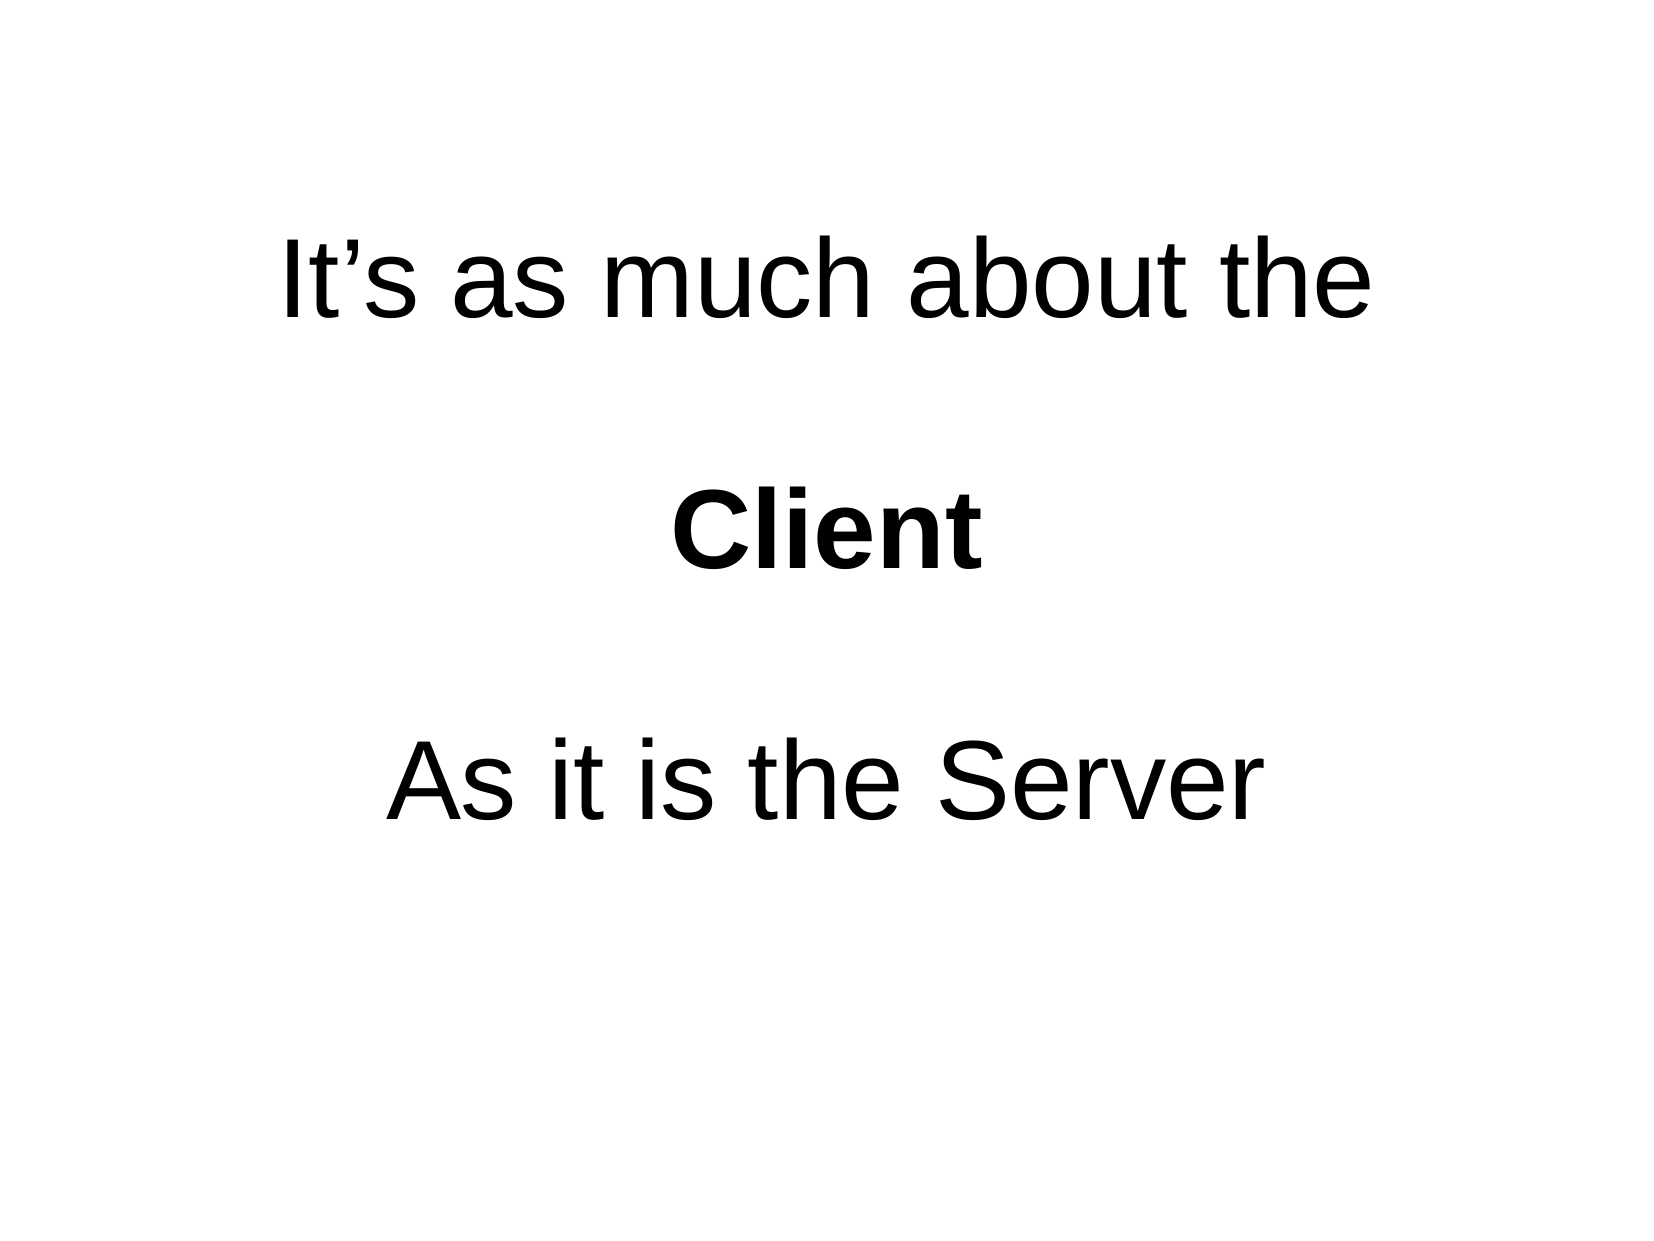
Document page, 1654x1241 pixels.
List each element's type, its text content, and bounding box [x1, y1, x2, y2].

subtitle It’s as much about the Client As it is the Server [82, 49, 1571, 1010]
